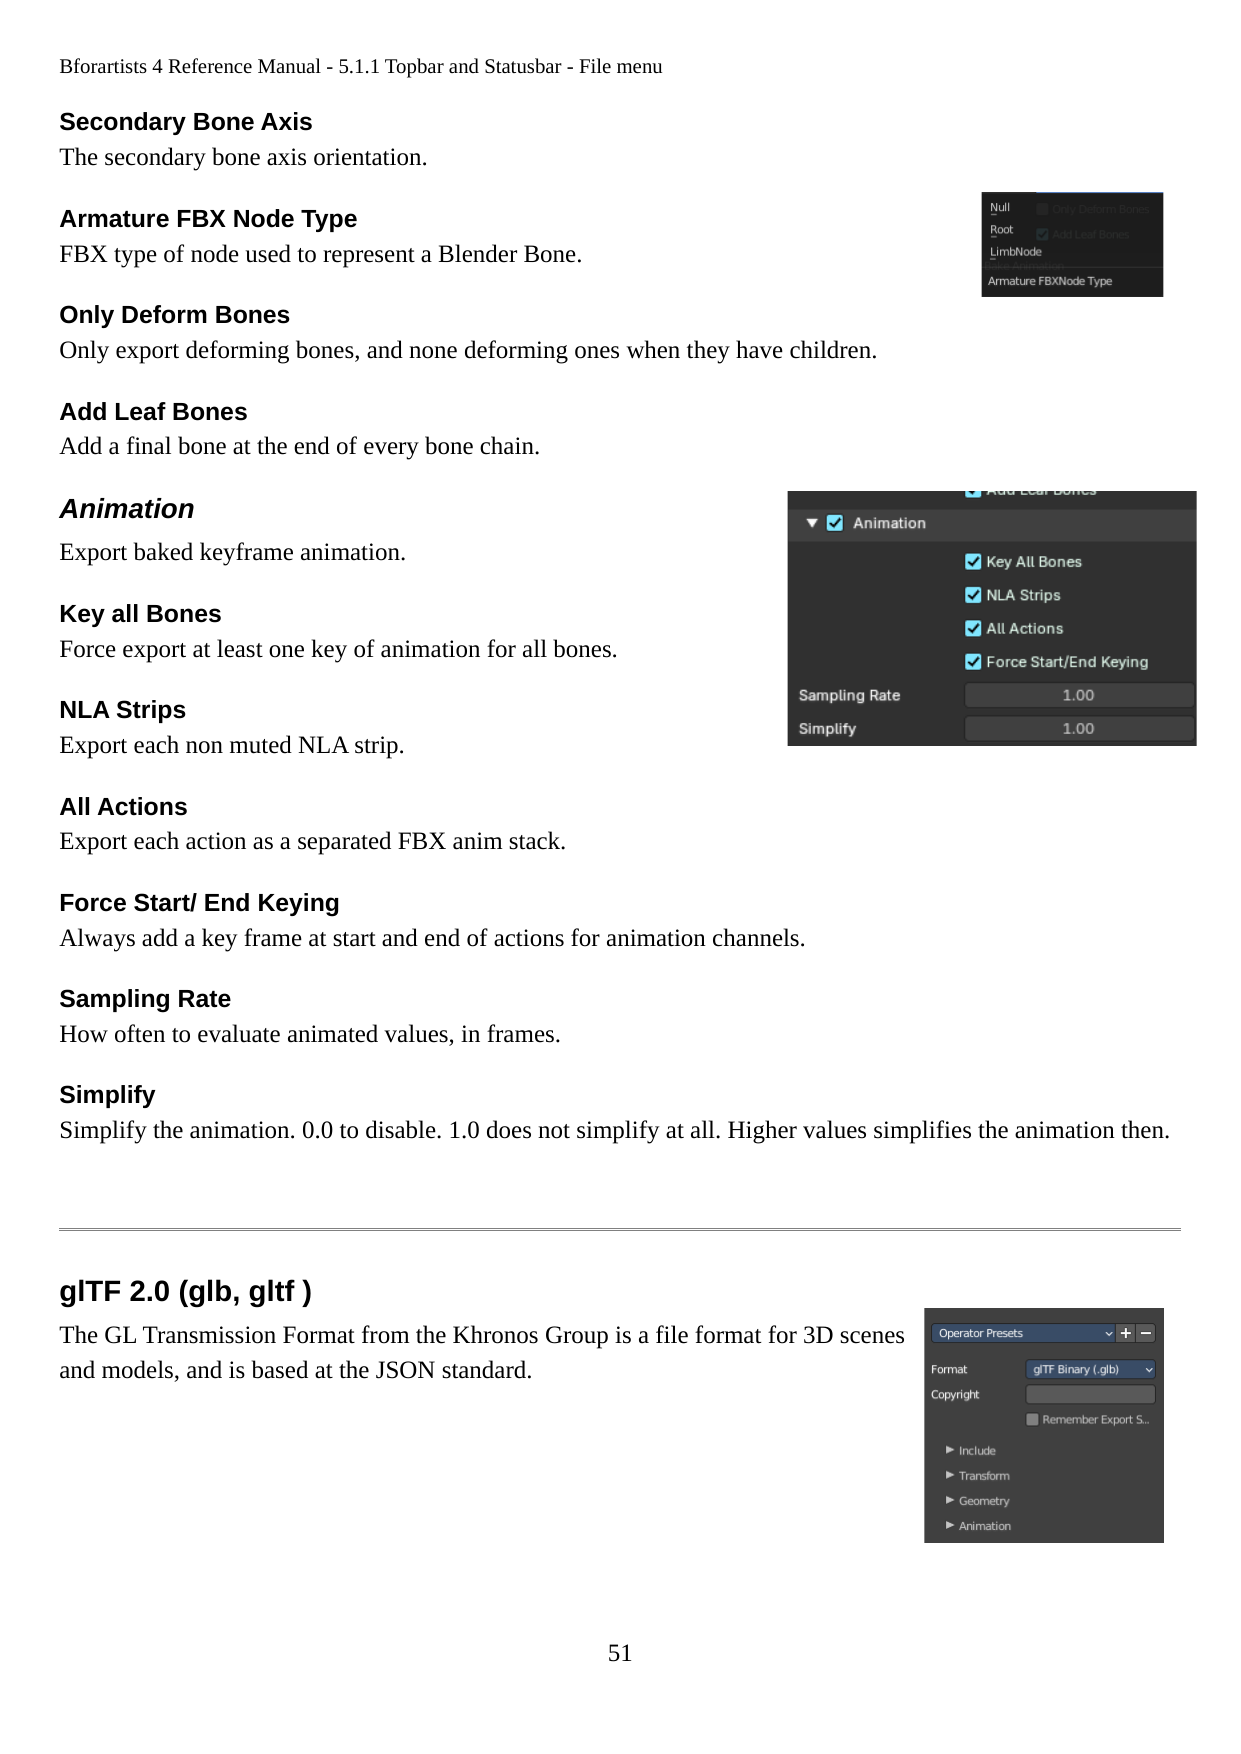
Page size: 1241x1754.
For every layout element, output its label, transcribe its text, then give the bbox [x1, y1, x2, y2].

subtitle Animation [59, 493, 787, 525]
text How often to evaluate animated values, in frames. [59, 1019, 1181, 1048]
subtitle glTF 2.0 (glb, gltf ) [59, 1274, 1181, 1308]
subtitle Simplify [59, 1081, 1181, 1109]
text The GL Transmission Format from the Khronos Group is a file format for 3D scenes and models, and is based at the JSON standard. [59, 1321, 924, 1384]
text Always add a key frame at start and end of actions for animation channels. [59, 923, 1181, 951]
subtitle Sampling Rate [59, 984, 1181, 1013]
subtitle NLA Strips [59, 695, 787, 724]
picture [924, 1308, 1164, 1543]
text Add a final bone at the end of every bone chain. [59, 431, 1181, 460]
text Export each action as a separated FBX anim stack. [59, 826, 1181, 855]
text Export each non muted NLA strip. [59, 730, 1181, 759]
text Export baked keyframe animation. [59, 537, 787, 566]
subtitle Only Deform Bones [59, 300, 1181, 329]
picture [787, 491, 1197, 746]
text Force export at least one key of animation for all bones. [59, 634, 787, 662]
subtitle Key all Bones [59, 599, 787, 627]
picture [981, 192, 1164, 297]
subtitle All Actions [59, 792, 1181, 820]
subtitle [1164, 204, 1181, 232]
subtitle Armature FBX Node Type [59, 204, 981, 232]
text The secondary bone axis orientation. [59, 142, 1181, 171]
subtitle Force Start/ End Keying [59, 888, 1181, 916]
subtitle Secondary Bone Axis [59, 107, 1181, 136]
text Only export deforming bones, and none deforming ones when they have children. [59, 335, 1181, 364]
text Simplify the animation. 0.0 to disable. 1.0 does not simplify at all. Higher values simplifies the animation then. [59, 1115, 1181, 1144]
subtitle Add Leaf Bones [59, 397, 1181, 425]
text FBX type of node used to represent a Blender Bone. [59, 239, 981, 267]
